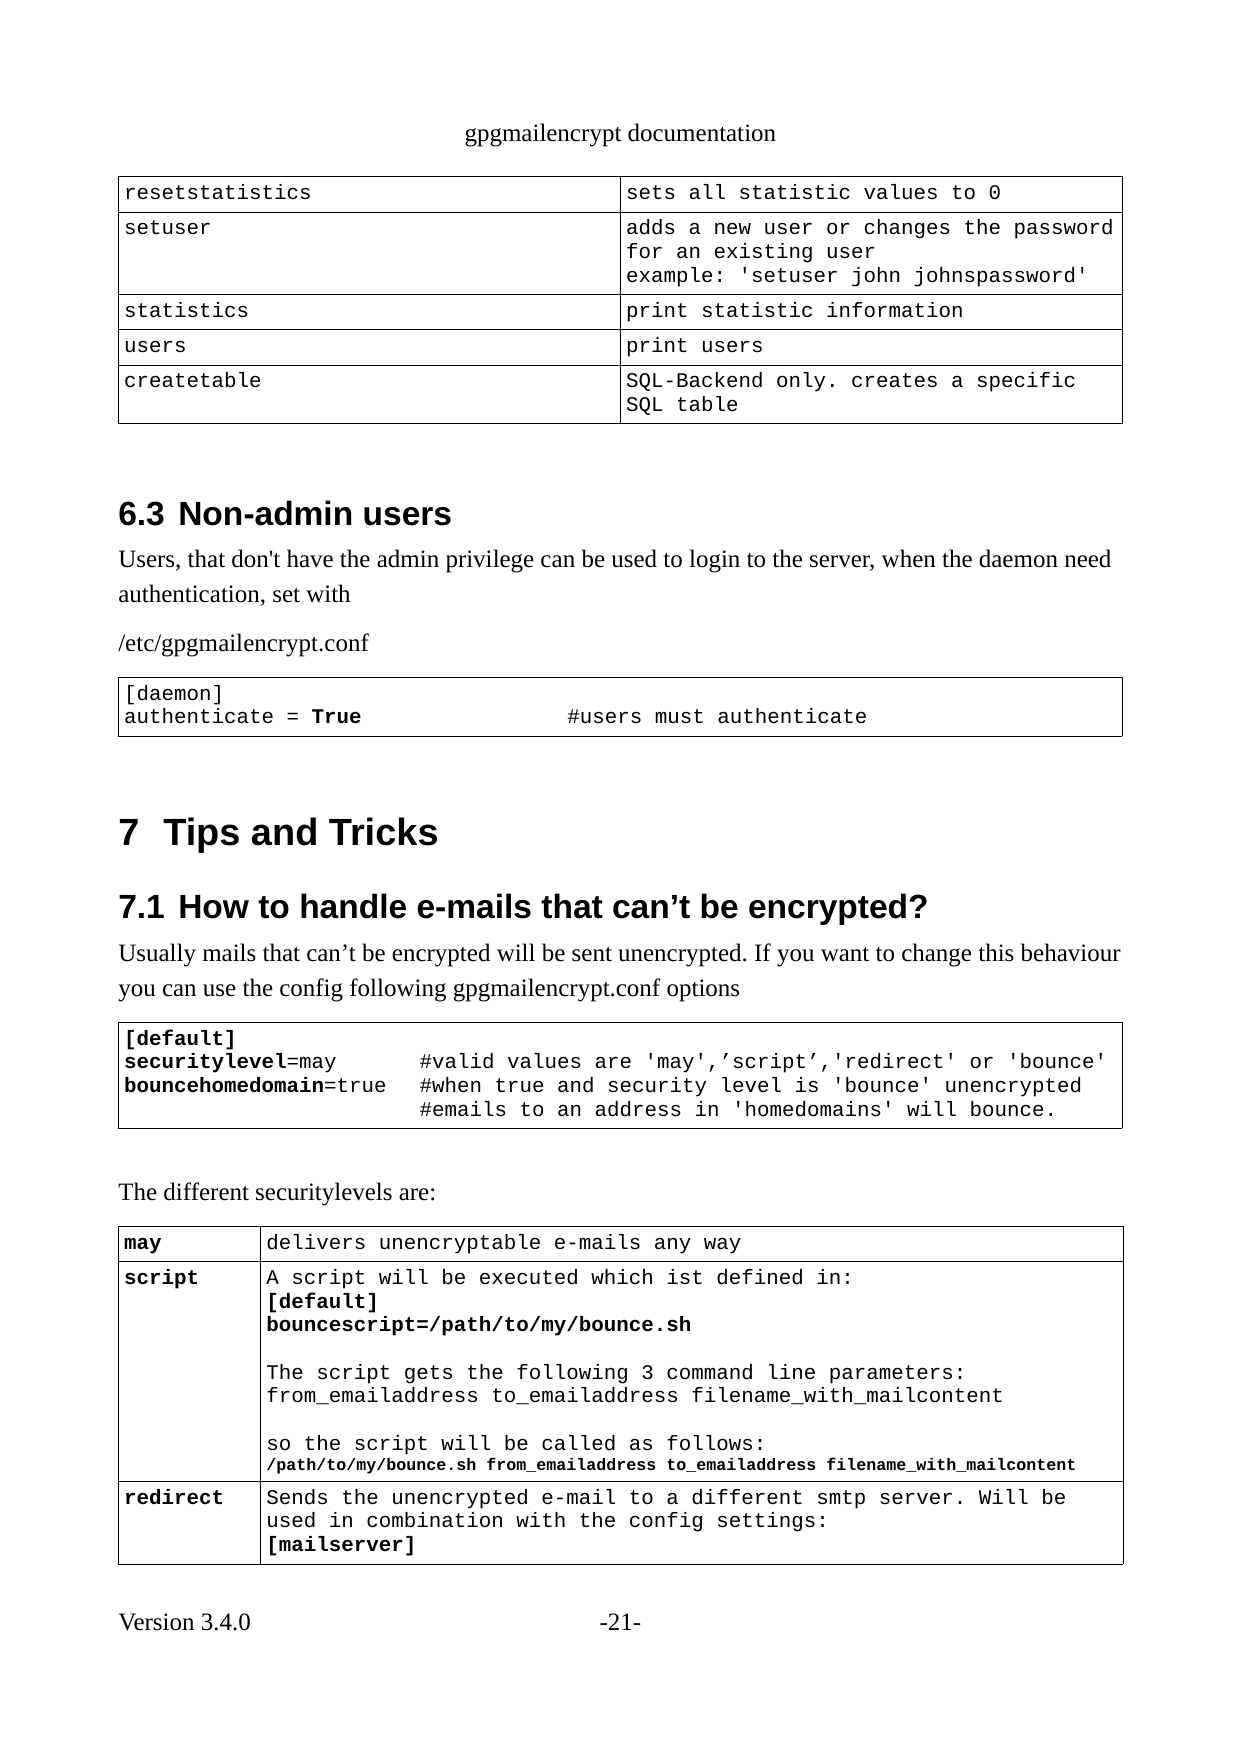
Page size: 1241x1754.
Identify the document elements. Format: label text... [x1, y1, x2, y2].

subtitle Non-admin users [118, 493, 1122, 532]
table_cell A script will be executed which ist defined in: [default] bouncescript=/path/to/my/bounce.sh The script gets the following 3 command line parameters: from_emailaddress to_emailaddress filename_with_mailcontent so the script will be called as follows: /path/to/my/bounce.sh from_emailaddress to_emailaddress filename_with_mailcontent [261, 1262, 1123, 1481]
subtitle Tips and Tricks [118, 810, 1122, 854]
table_header delivers unencryptable e-mails any way [261, 1227, 1123, 1261]
table_cell SQL-Backend only. creates a specific SQL table [621, 366, 1122, 423]
table_cell resetstatistics [119, 177, 620, 212]
text The different securitylevels are: [118, 1177, 1122, 1206]
table_cell Sends the unencrypted e-mail to a different smtp server. Will be used in combination with the config settings: [mailserver] [261, 1482, 1123, 1563]
table_header [daemon] authenticate = True #users must authenticate [119, 678, 1122, 736]
text Users, that don't have the admin privilege can be used to login to the server, when the daemon need authentication, set with [118, 544, 1122, 608]
table_cell statistics [119, 295, 620, 329]
text Usually mails that can’t be encrypted will be sent unencrypted. If you want to change this behaviour you can use the config following gpgmailencrypt.conf options [118, 938, 1122, 1001]
table_cell print users [621, 330, 1122, 364]
table_header [default] securitylevel=may #valid values are 'may',’script’,'redirect' or 'bounce' bouncehomedomain=true #when true and security level is 'bounce' unencrypted #emails to an address in 'homedomains' will bounce. [119, 1023, 1122, 1128]
subtitle How to handle e-mails that can’t be encrypted? [118, 887, 1122, 926]
table_cell script [119, 1262, 260, 1481]
text /etc/gpgmailencrypt.conf [118, 628, 1122, 657]
table_cell print statistic information [621, 295, 1122, 329]
table_cell setuser [119, 213, 620, 294]
table_cell adds a new user or changes the password for an existing user example: 'setuser john johnspassword' [621, 213, 1122, 294]
table_cell redirect [119, 1482, 260, 1563]
table_cell sets all statistic values to 0 [621, 177, 1122, 212]
table_cell users [119, 330, 620, 364]
table_header may [119, 1227, 260, 1261]
table_cell createtable [119, 366, 620, 423]
